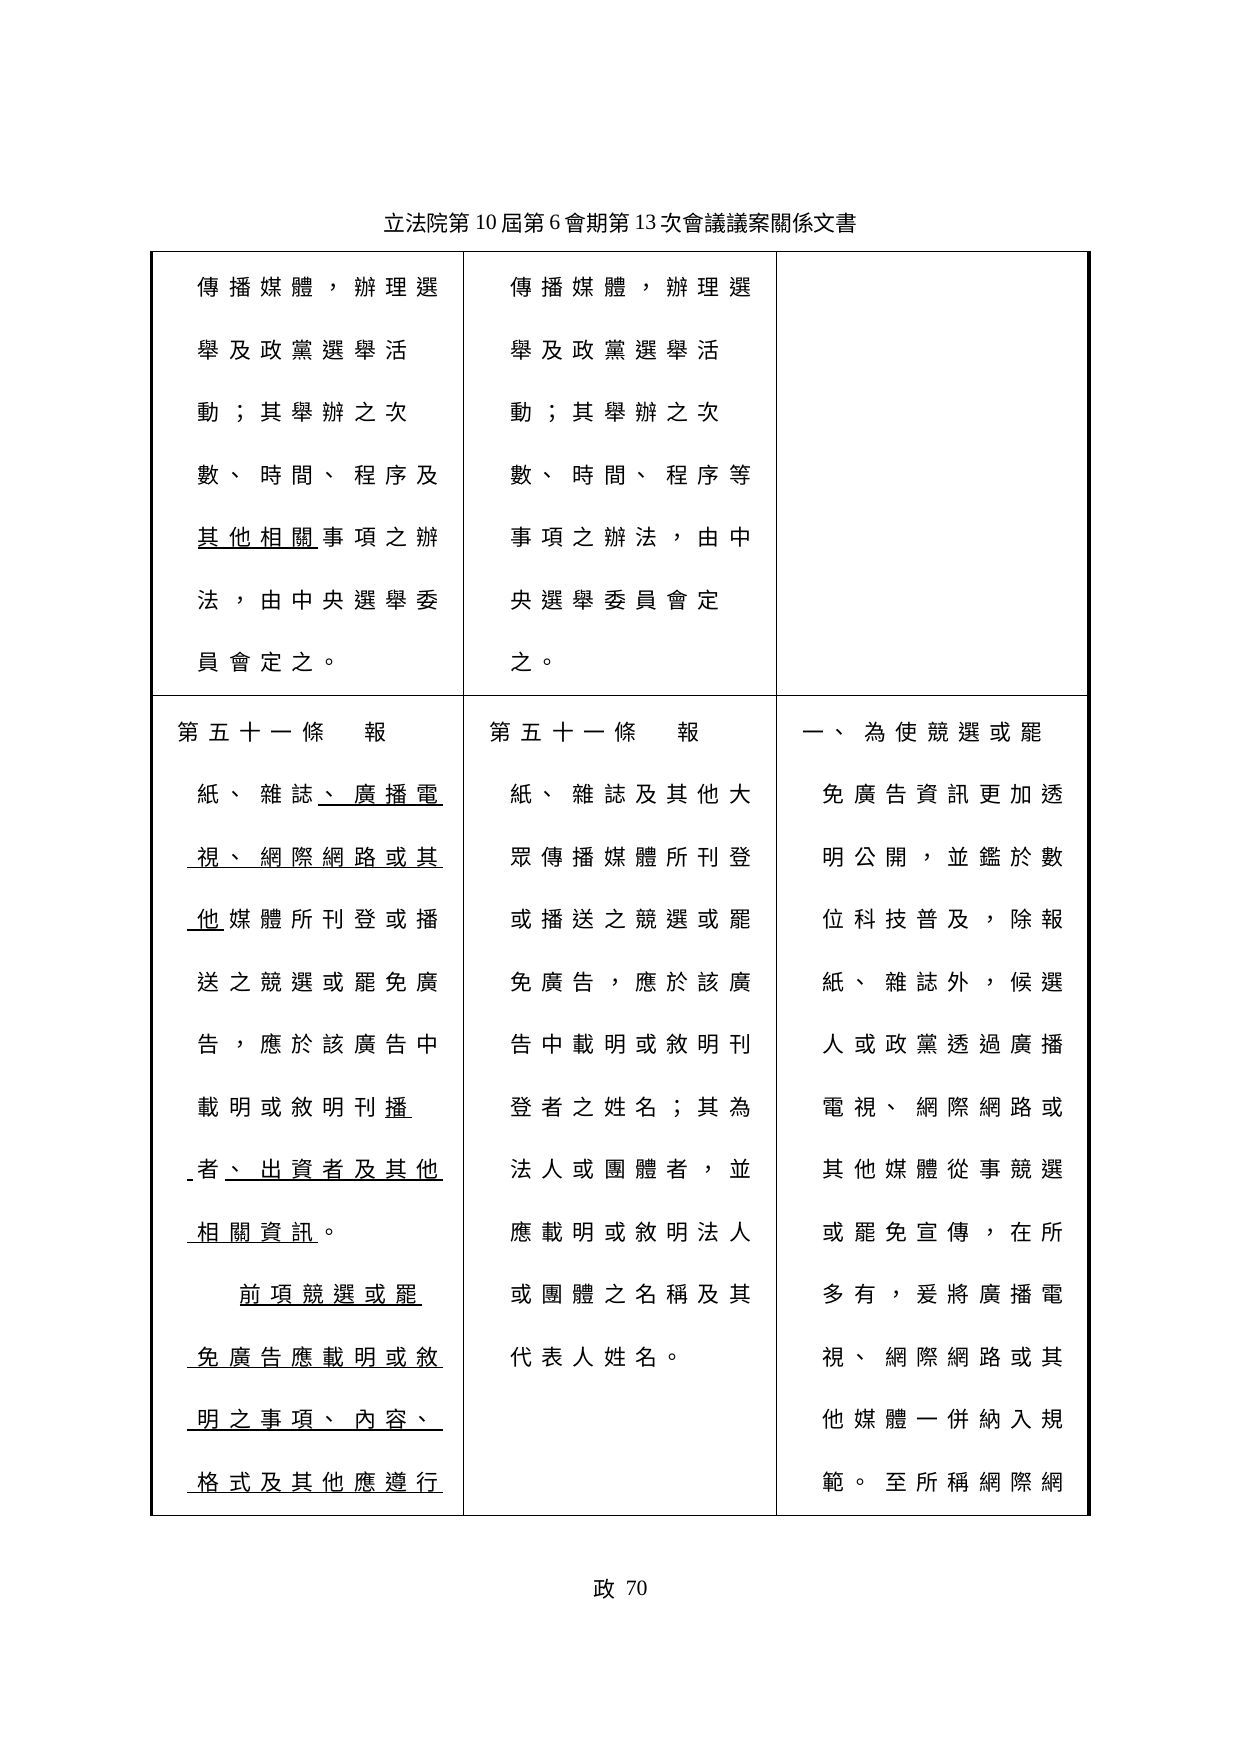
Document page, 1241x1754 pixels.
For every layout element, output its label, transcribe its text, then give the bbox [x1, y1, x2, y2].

table_cell 傳播媒體，辦理選舉及政黨選舉活動；其舉辦之次數、時間、程序及其他相關事項之辦法，由中央選舉委員會定之。 [153, 252, 463, 695]
table_cell 第五十一條 報紙、雜誌、廣播電視、網際網路或其他媒體所刊登或播送之競選或罷免廣告，應於該廣告中載明或敘明刊播者、出資者及其他相關資訊。 前項競選或罷免廣告應載明或敘明之事項、內容、格式及其他應遵行 [153, 696, 463, 1514]
table_cell 傳播媒體，辦理選舉及政黨選舉活動；其舉辦之次數、時間、程序等事項之辦法，由中央選舉委員會定之。 [464, 252, 776, 695]
table_cell 一、為使競選或罷免廣告資訊更加透明公開，並鑑於數位科技普及，除報紙、雜誌外，候選人或政黨透過廣播電視、網際網路或其他媒體從事競選或罷免宣傳，在所多有，爰將廣播電視、網際網路或其他媒體一併納入規範。至所稱網際網 [777, 696, 1087, 1514]
table_cell [777, 252, 1087, 695]
table_cell 第五十一條 報紙、雜誌及其他大眾傳播媒體所刊登或播送之競選或罷免廣告，應於該廣告中載明或敘明刊登者之姓名；其為法人或團體者，並應載明或敘明法人或團體之名稱及其代表人姓名。 [464, 696, 776, 1514]
